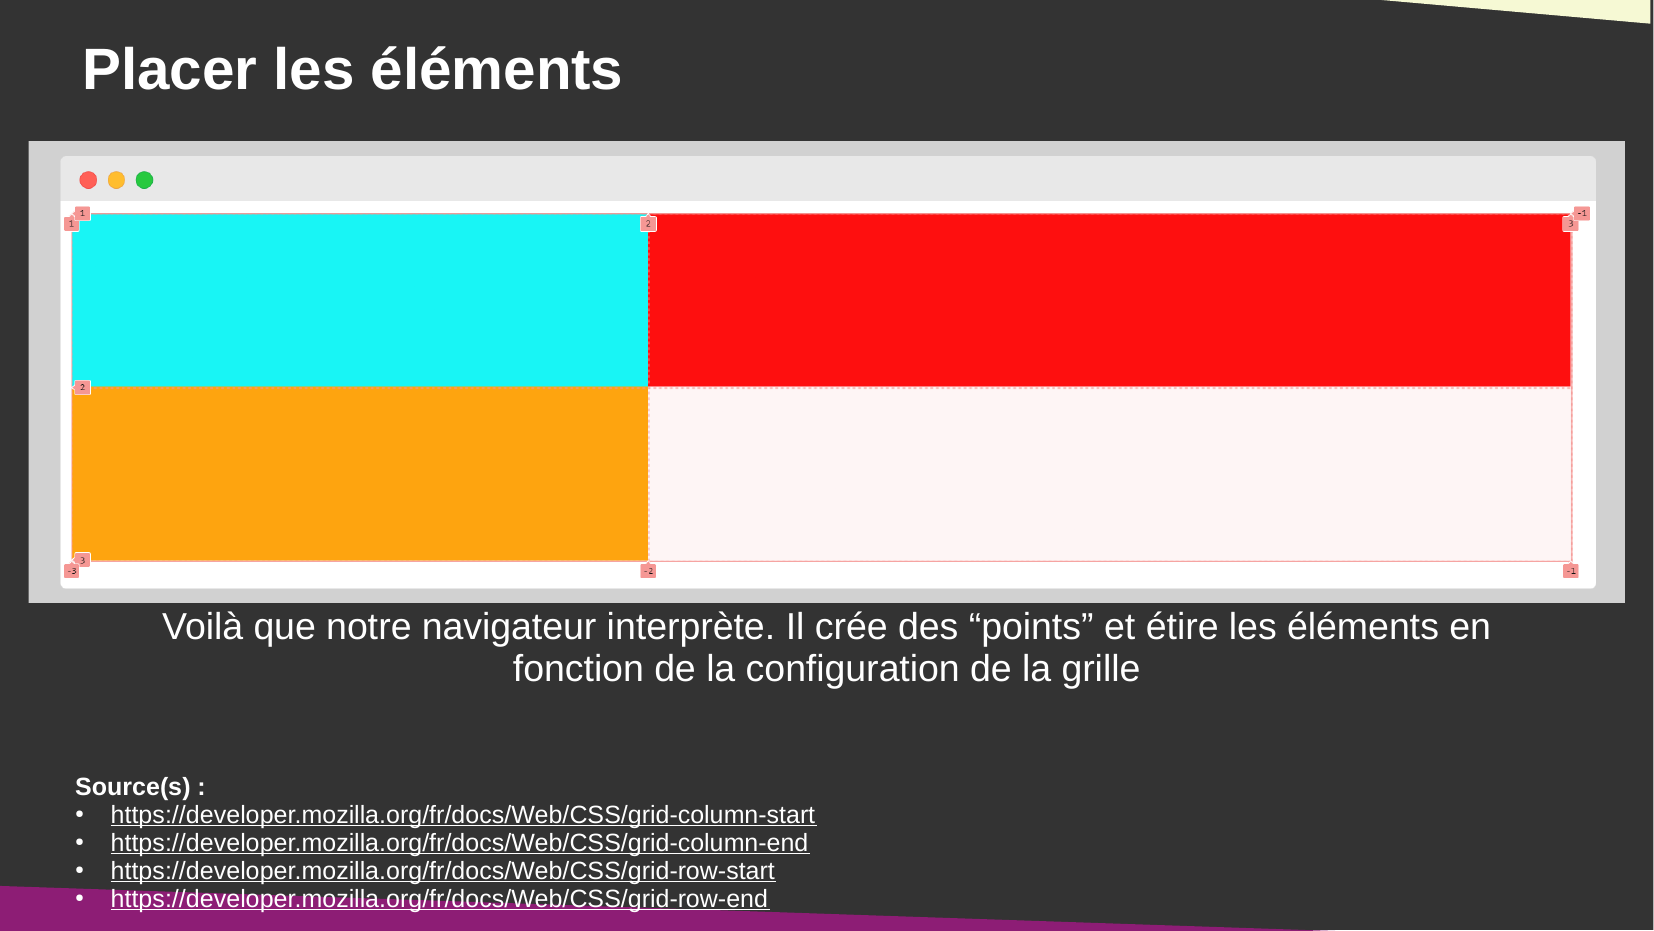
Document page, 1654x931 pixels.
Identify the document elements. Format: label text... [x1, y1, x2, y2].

title Placer les éléments [82, 37, 1571, 122]
picture [28, 141, 1625, 603]
text_box Voilà que notre navigateur interprète. Il crée des “points” et étire les éléments en fonction de la configuration de la grille [118, 603, 1536, 698]
text_box [1381, 0, 1651, 24]
text_box Source(s) : https://developer.mozilla.org/fr/docs/Web/CSS/grid-column-start https://developer.mozilla.org/fr/docs/Web/CSS/grid-column-end https://developer.mozilla.org/fr/docs/Web/CSS/grid-row-start https://developer.mozilla.org/fr/docs/Web/CSS/grid-row-end [60, 765, 1546, 920]
text_box [0, 885, 1336, 931]
